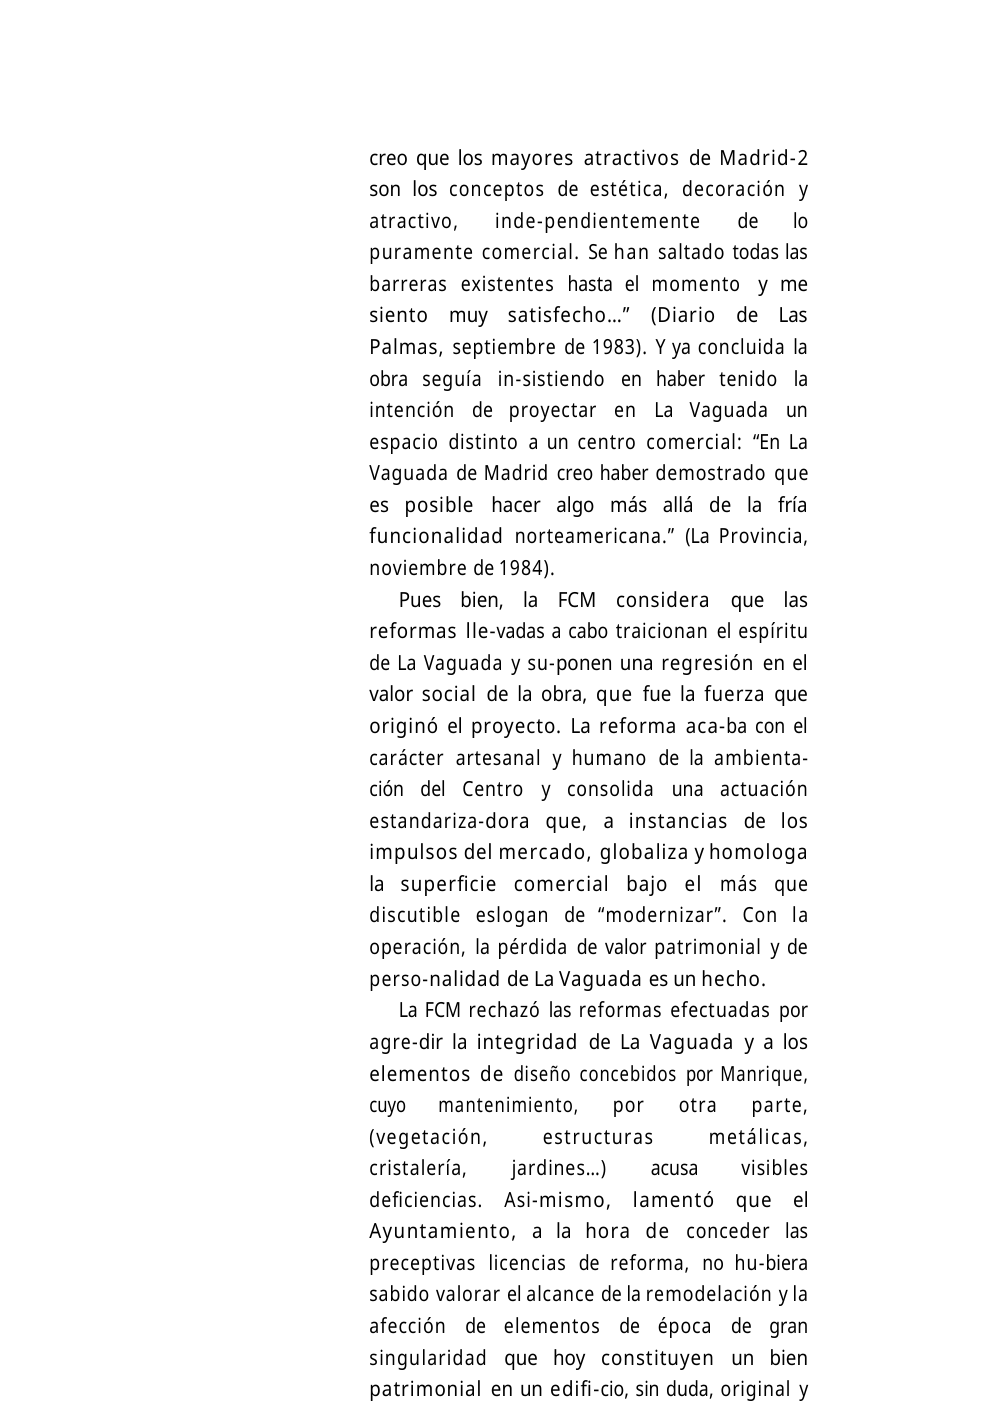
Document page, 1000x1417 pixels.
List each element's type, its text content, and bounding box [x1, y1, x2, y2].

text La FCM rechazó las reformas efectuadas por agre-dir la integridad de La Vaguada y a los elementos de diseño concebidos por Manrique, cuyo mantenimiento, por otra parte, (vegetación, estructuras metálicas, cristalería, jardines…) acusa visibles deficiencias. Asi-mismo, lamentó que el Ayuntamiento, a la hora de conceder las preceptivas licencias de reforma, no hu-biera sabido valorar el alcance de la remodelación y la afección de elementos de época de gran singularidad que hoy constituyen un bien patrimonial en un edifi-cio, sin duda, original y [369, 996, 808, 1403]
text Pues bien, la FCM considera que las reformas lle-vadas a cabo traicionan el espíritu de La Vaguada y su-ponen una regresión en el valor social de la obra, que fue la fuerza que originó el proyecto. La reforma aca-ba con el carácter artesanal y humano de la ambienta-ción del Centro y consolida una actuación estandariza-dora que, a instancias de los impulsos del mercado, globaliza y homologa la superficie comercial bajo el más que discutible eslogan de “modernizar”. Con la operación, la pérdida de valor patrimonial y de perso-nalidad de La Vaguada es un hecho. [369, 585, 808, 992]
text creo que los mayores atractivos de Madrid-2 son los conceptos de estética, decoración y atractivo, inde-pendientemente de lo puramente comercial. Se han saltado todas las barreras existentes hasta el momento y me siento muy satisfecho…” (Diario de Las Palmas, septiembre de 1983). Y ya concluida la obra seguía in-sistiendo en haber tenido la intención de proyectar en La Vaguada un espacio distinto a un centro comercial: “En La Vaguada de Madrid creo haber demostrado que es posible hacer algo más allá de la fría funcionalidad norteamericana.” (La Provincia, noviembre de 1984). [369, 143, 808, 582]
